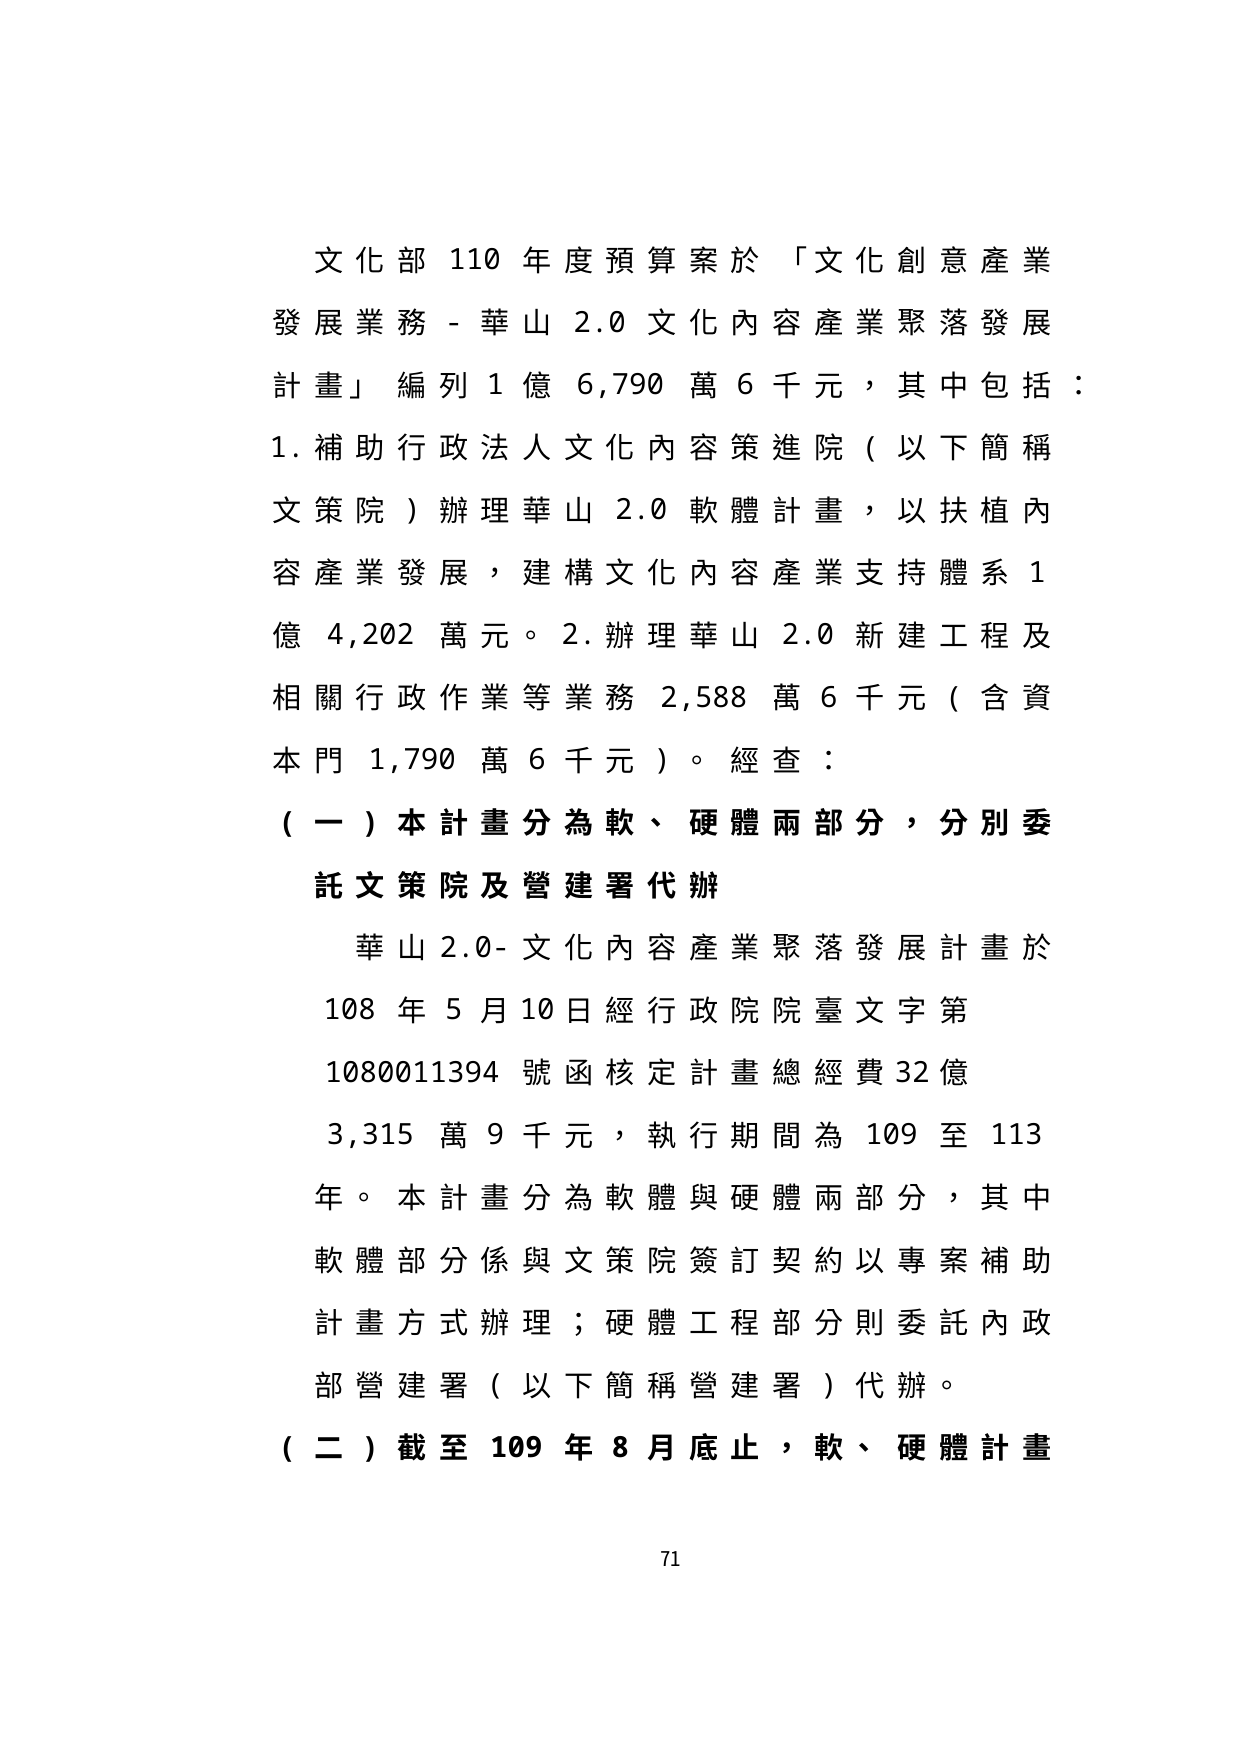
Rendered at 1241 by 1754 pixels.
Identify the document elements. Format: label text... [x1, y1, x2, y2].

text (一)本計畫分為軟、硬體兩部分，分別委託文策院及營建署代辦 [242, 779, 1058, 904]
text (二)截至109年8月底止，軟、硬體計畫 [242, 1404, 1058, 1467]
text 華山2.0-文化內容產業聚落發展計畫於108年5月10日經行政院院臺文字第1080011394號函核定計畫總經費32億3,315萬9千元，執行期間為109至113年。本計畫分為軟體與硬體兩部分，其中軟體部分係與文策院簽訂契約以專案補助計畫方式辦理；硬體工程部分則委託內政部營建署(以下簡稱營建署)代辦。 [271, 904, 1058, 1404]
text 文化部110年度預算案於「文化創意產業發展業務-華山2.0文化內容產業聚落發展計畫」編列1億6,790萬6千元，其中包括：1.補助行政法人文化內容策進院(以下簡稱文策院)辦理華山2.0軟體計畫，以扶植內容產業發展，建構文化內容產業支持體系1億4,202萬元。2.辦理華山2.0新建工程及相關行政作業等業務2,588萬6千元(含資本門1,790萬6千元)。經查： [242, 217, 1058, 779]
